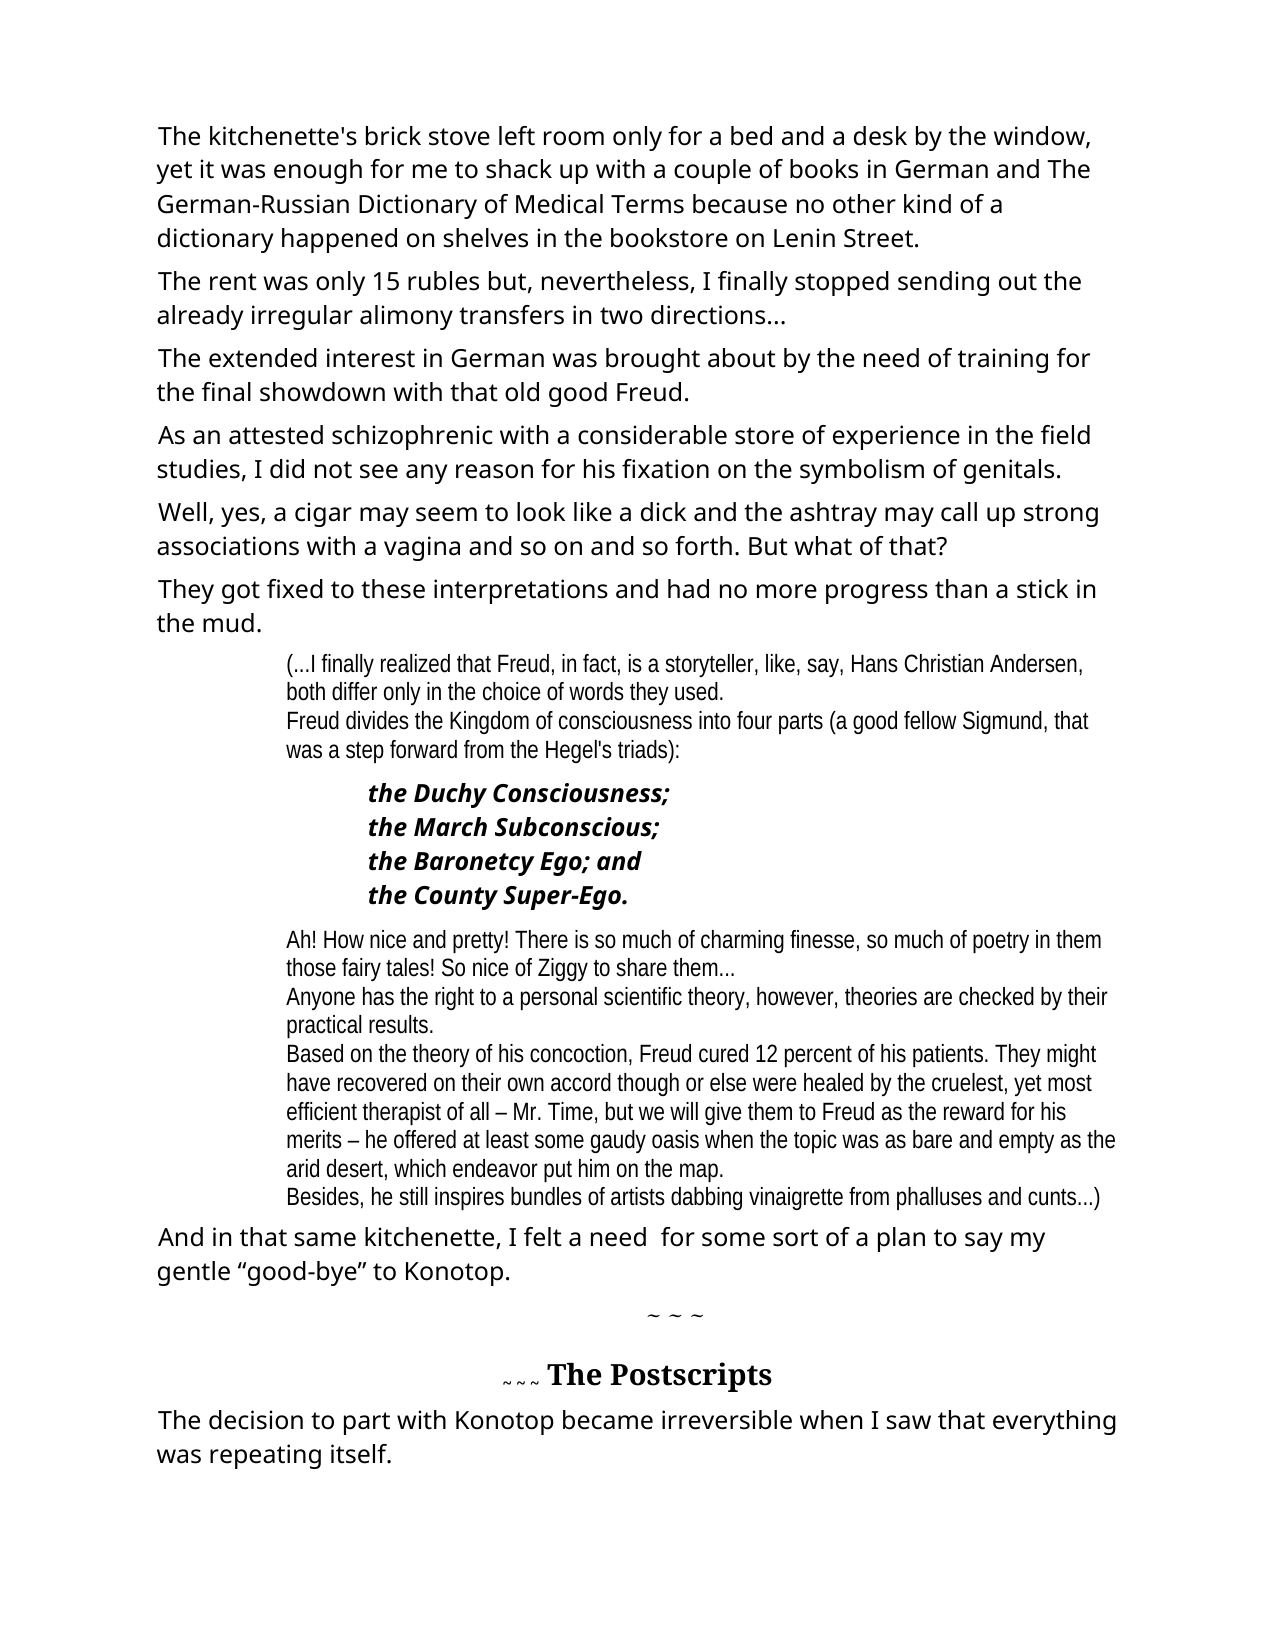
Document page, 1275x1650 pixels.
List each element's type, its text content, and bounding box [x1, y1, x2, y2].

text The kitchenette's brick stove left room only for a bed and a desk by the window, yet it was enough for me to shack up with a couple of books in German and The German-Russian Dictionary of Medical Terms because no other kind of a dictionary happened on shelves in the bookstore on Lenin Street. [156, 118, 1118, 254]
list Based on the theory of his concoction, Freud cured 12 percent of his patients. They might have recovered on their own accord though or else were healed by the cruelest, yet most efficient therapist of all – Mr. Time, but we will give them to Freud as the reward for his merits – he offered at least some gaudy oasis when the topic was as bare and empty as the arid desert, which endeavor put him on the map. [286, 1039, 1118, 1182]
list Freud divides the Kingdom of consciousness into four parts (a good fellow Sigmund, that was a step forward from the Hegel's triads): [286, 706, 1118, 763]
list (...I finally realized that Freud, in fact, is a storyteller, like, say, Hans Christian Andersen, both differ only in the choice of words they used. [286, 649, 1118, 706]
text the Duchy Consciousness; [286, 776, 1118, 810]
text The rent was only 15 rubles but, nevertheless, I finally stopped sending out the already irregular alimony transfers in two directions... [156, 263, 1118, 331]
text Well, yes, a cigar may seem to look like a dick and the ashtray may call up strong associations with a vagina and so on and so forth. But what of that? [156, 494, 1118, 563]
text the March Subconscious; [286, 810, 1118, 844]
text As an attested schizophrenic with a considerable store of experience in the field studies, I did not see any reason for his fixation on the symbolism of genitals. [156, 417, 1118, 486]
text The decision to part with Konotop became irreversible when I saw that everything was repeating itself. [156, 1403, 1118, 1471]
text the County Super-Ego. [286, 878, 1118, 912]
list Anyone has the right to a personal scientific theory, however, theories are checked by their practical results. [286, 982, 1118, 1039]
subtitle ~ ~ ~ The Postscripts [156, 1354, 1118, 1394]
list Besides, he still inspires bundles of artists dabbing vinaigrette from phalluses and cunts...) [286, 1182, 1118, 1211]
text And in that same kitchenette, I felt a need for some sort of a plan to say my gentle “good-bye” to Konotop. [156, 1220, 1118, 1288]
list Ah! How nice and pretty! There is so much of charming finesse, so much of poetry in them those fairy tales! So nice of Ziggy to share them... [286, 924, 1118, 982]
text the Baronetcy Ego; and [286, 844, 1118, 878]
text The extended interest in German was brought about by the need of training for the final showdown with that old good Freud. [156, 340, 1118, 408]
subtitle ~ ~ ~ [156, 1301, 1118, 1329]
text They got fixed to these interpretations and had no more progress than a stick in the mud. [156, 572, 1118, 640]
